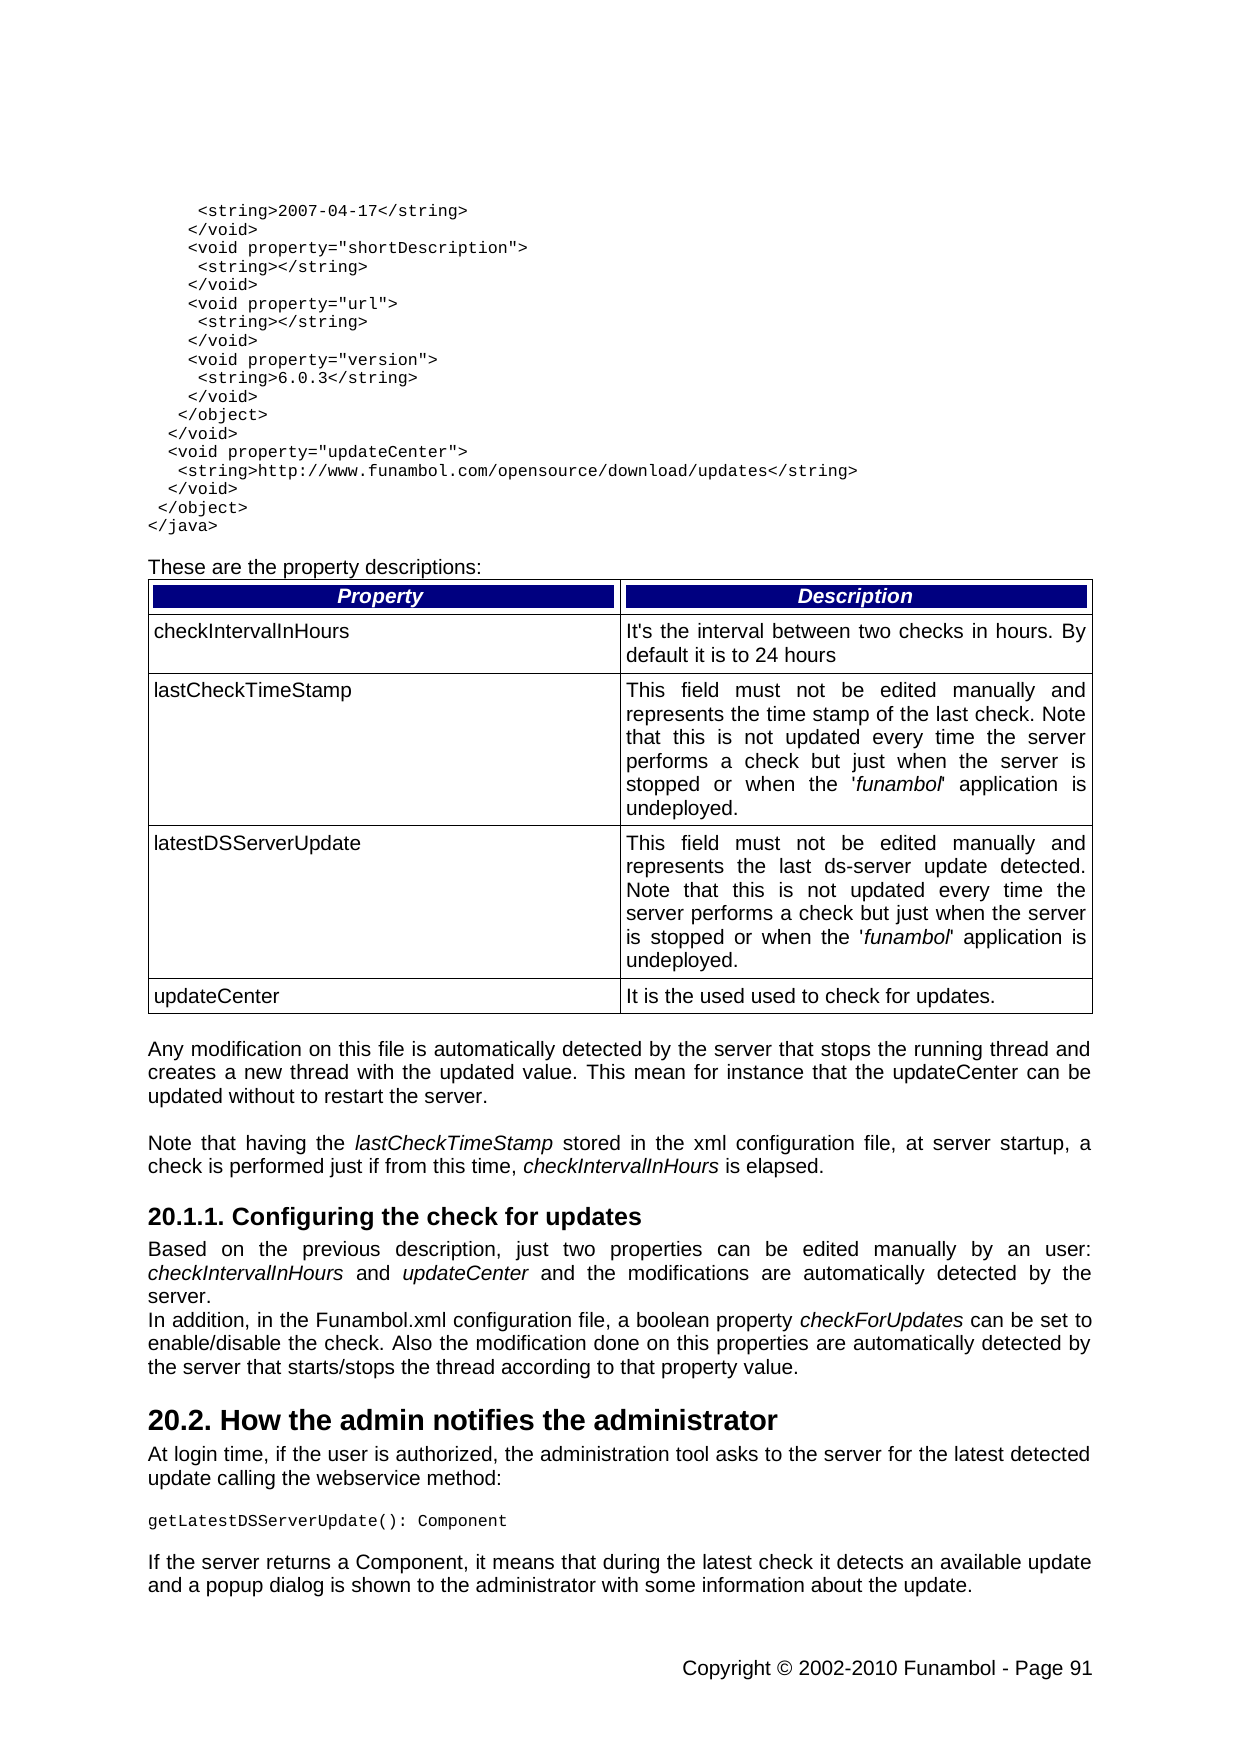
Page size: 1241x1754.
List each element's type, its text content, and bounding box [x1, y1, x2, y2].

text </void> [148, 388, 1092, 407]
text </void> [148, 222, 1092, 240]
text <string>6.0.3</string> [148, 370, 1092, 388]
table_cell This field must not be edited manually and represents the last ds-server update detected. Note that this is not updated every time the server performs a check but just when the server is stopped or when the 'funambol' application is undeployed. [621, 826, 1092, 978]
text <void property="shortDescription"> [148, 240, 1092, 259]
text <string>http://www.funambol.com/opensource/download/updates</string> [148, 463, 1092, 481]
text getLatestDSServerUpdate(): Component [148, 1513, 1092, 1532]
text <string></string> [148, 259, 1092, 277]
text </object> [148, 500, 1092, 518]
text </void> [148, 481, 1092, 500]
text </object> [148, 407, 1092, 426]
text <string></string> [148, 314, 1092, 333]
subtitle How the admin notifies the administrator [148, 1404, 1092, 1436]
table_header Description [621, 580, 1092, 614]
table_cell lastCheckTimeStamp [149, 674, 620, 825]
text <void property="url"> [148, 296, 1092, 314]
text Any modification on this file is automatically detected by the server that stops the running thread and creates a new thread with the updated value. This mean for instance that the updateCenter can be updated without to restart the server. [148, 1037, 1092, 1108]
text </void> [148, 277, 1092, 296]
table_cell This field must not be edited manually and represents the time stamp of the last check. Note that this is not updated every time the server performs a check but just when the server is stopped or when the 'funambol' application is undeployed. [621, 674, 1092, 825]
text At login time, if the user is authorized, the administration tool asks to the server for the latest detected update calling the webservice method: [148, 1442, 1092, 1489]
text <string>2007-04-17</string> [148, 203, 1092, 222]
text Note that having the lastCheckTimeStamp stored in the xml configuration file, at server startup, a check is performed just if from this time, checkIntervalInHours is elapsed. [148, 1131, 1092, 1178]
table_header Property [149, 580, 620, 614]
text </void> [148, 333, 1092, 351]
text <void property="updateCenter"> [148, 444, 1092, 463]
table_cell latestDSServerUpdate [149, 826, 620, 978]
subtitle Configuring the check for updates [148, 1203, 1092, 1231]
table_cell It is the used used to check for updates. [621, 979, 1092, 1013]
table_cell It's the interval between two checks in hours. By default it is to 24 hours [621, 615, 1092, 673]
text In addition, in the Funambol.xml configuration file, a boolean property checkForUpdates can be set to enable/disable the check. Also the modification done on this properties are automatically detected by the server that starts/stops the thread according to that property value. [148, 1308, 1092, 1379]
text <void property="version"> [148, 351, 1092, 370]
text If the server returns a Component, it means that during the latest check it detects an available update and a popup dialog is shown to the administrator with some information about the update. [148, 1550, 1092, 1597]
table_cell updateCenter [149, 979, 620, 1013]
text Based on the previous description, just two properties can be edited manually by an user: checkIntervalInHours and updateCenter and the modifications are automatically detected by the server. [148, 1237, 1092, 1308]
text </void> [148, 426, 1092, 444]
text </java> [148, 518, 1092, 537]
table_cell checkIntervalInHours [149, 615, 620, 673]
text These are the property descriptions: [148, 555, 1092, 579]
